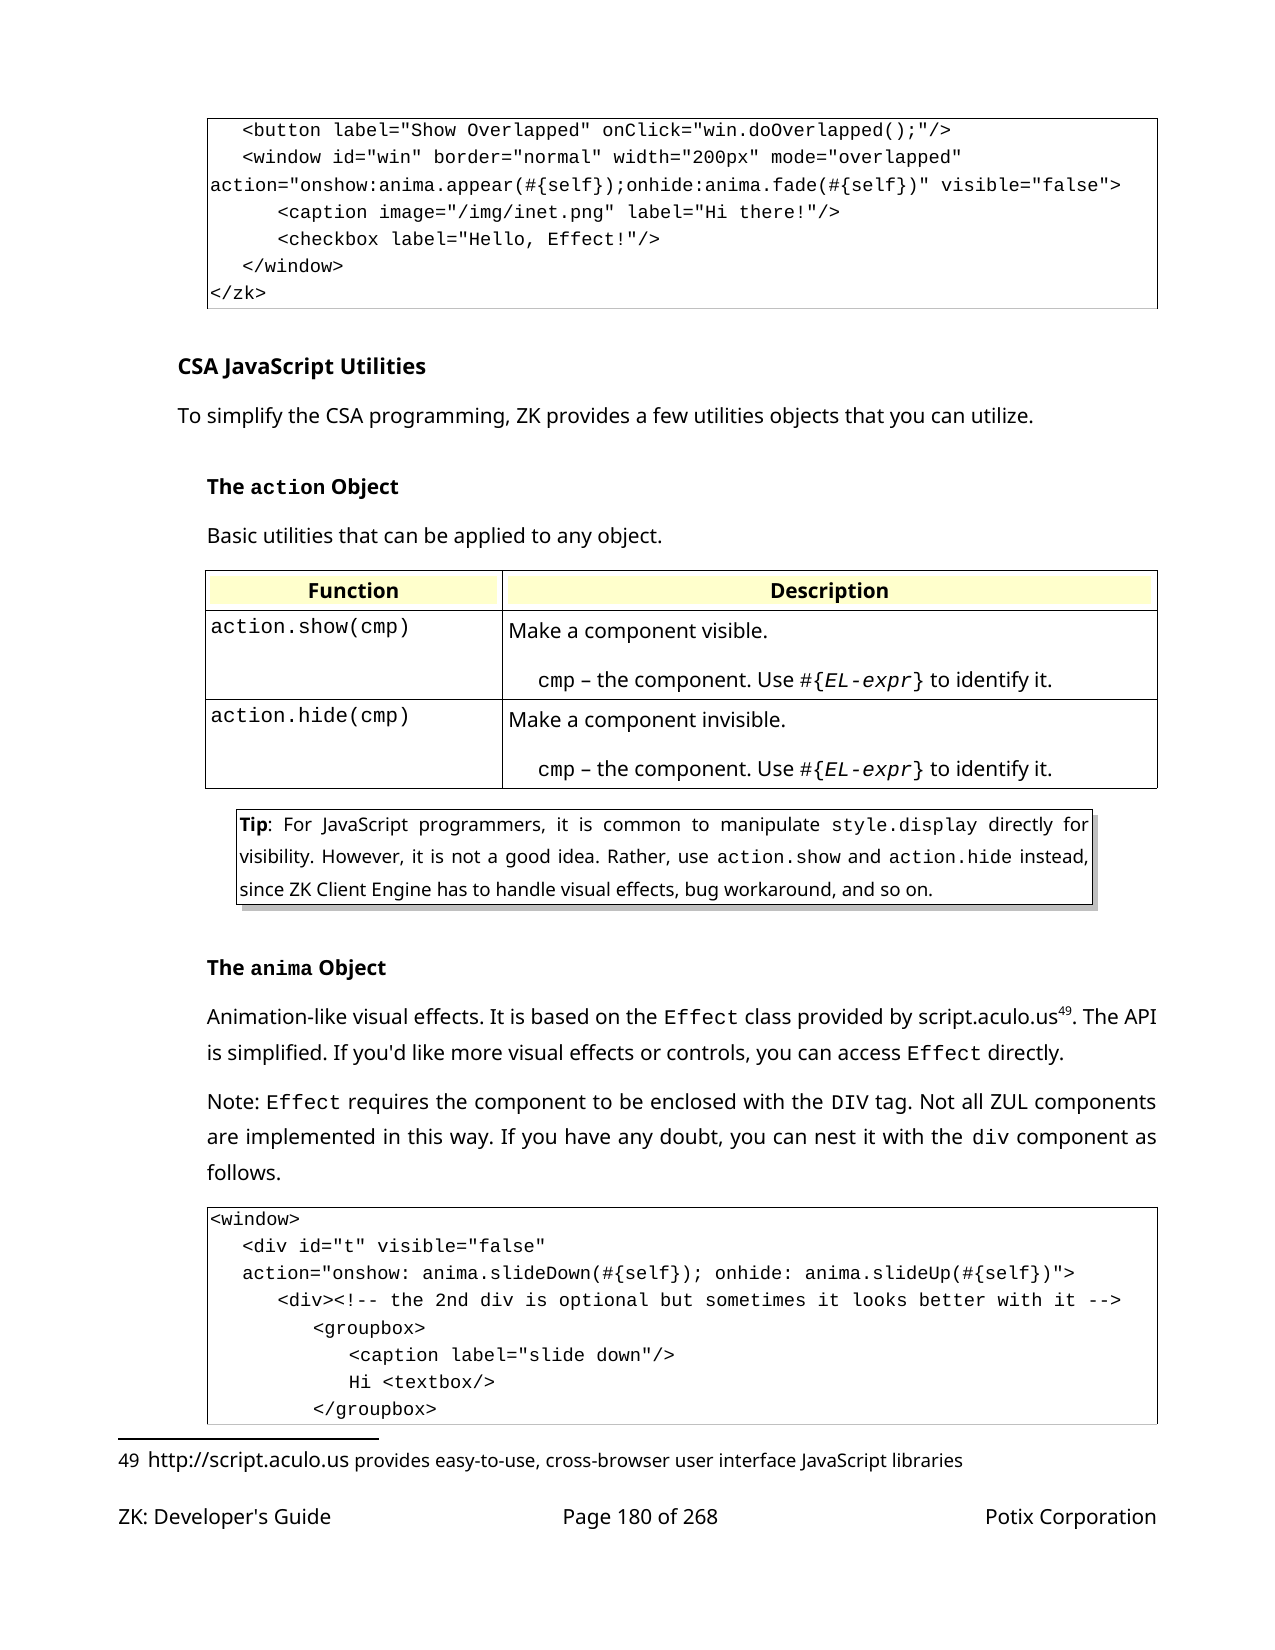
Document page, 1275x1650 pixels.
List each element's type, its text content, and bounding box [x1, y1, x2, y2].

text <groupbox> [208, 1316, 1157, 1340]
text Basic utilities that can be applied to any object. [207, 522, 1157, 550]
text <window id="win" border="normal" width="200px" mode="overlapped" [208, 145, 1157, 169]
text To simplify the CSA programming, ZK provides a few utilities objects that you can utilize. [177, 402, 1157, 430]
text </zk> [208, 281, 1157, 308]
text </groupbox> [208, 1397, 1157, 1424]
text Note: Effect requires the component to be enclosed with the DIV tag. Not all ZUL components are implemented in this way. If you have any doubt, you can nest it with the div component as follows. [207, 1087, 1157, 1186]
subtitle CSA JavaScript Utilities [177, 351, 1157, 381]
table_cell Make a component invisible. cmp – the component. Use #{EL-expr} to identify it. [503, 700, 1157, 788]
text action="onshow: anima.slideDown(#{self}); onhide: anima.slideUp(#{self})"> [208, 1261, 1157, 1285]
text <div id="t" visible="false" [208, 1234, 1157, 1258]
text <button label="Show Overlapped" onClick="win.doOverlapped();"/> [208, 119, 1157, 142]
text <caption label="slide down"/> [208, 1343, 1157, 1367]
text http://script.aculo.us provides easy-to-use, cross-browser user interface JavaScript libraries [118, 1445, 1157, 1473]
subtitle The action Object [207, 472, 1157, 501]
text </window> [208, 254, 1157, 278]
text action="onshow:anima.appear(#{self});onhide:anima.fade(#{self})" visible="false"> [208, 172, 1157, 197]
text <checkbox label="Hello, Effect!"/> [208, 227, 1157, 251]
table_cell Make a component visible. cmp – the component. Use #{EL-expr} to identify it. [503, 611, 1157, 699]
table_header Function [206, 571, 502, 610]
text <caption image="/img/inet.png" label="Hi there!"/> [208, 200, 1157, 224]
table_cell action.show(cmp) [206, 611, 502, 699]
text Tip: For JavaScript programmers, it is common to manipulate style.display directly for visibility. However, it is not a good idea. Rather, use action.show and action.hide instead, since ZK Client Engine has to handle visual effects, bug workaround, and so on. [237, 810, 1092, 904]
table_header Description [503, 571, 1157, 610]
text Hi <textbox/> [208, 1370, 1157, 1394]
text Animation-like visual effects. It is based on the Effect class provided by script.aculo.us. The API is simplified. If you'd like more visual effects or controls, you can access Effect directly. [207, 1002, 1157, 1066]
table_cell action.hide(cmp) [206, 700, 502, 788]
subtitle The anima Object [207, 953, 1157, 982]
text <div><!-- the 2nd div is optional but sometimes it looks better with it --> [208, 1288, 1157, 1313]
text <window> [208, 1208, 1157, 1231]
